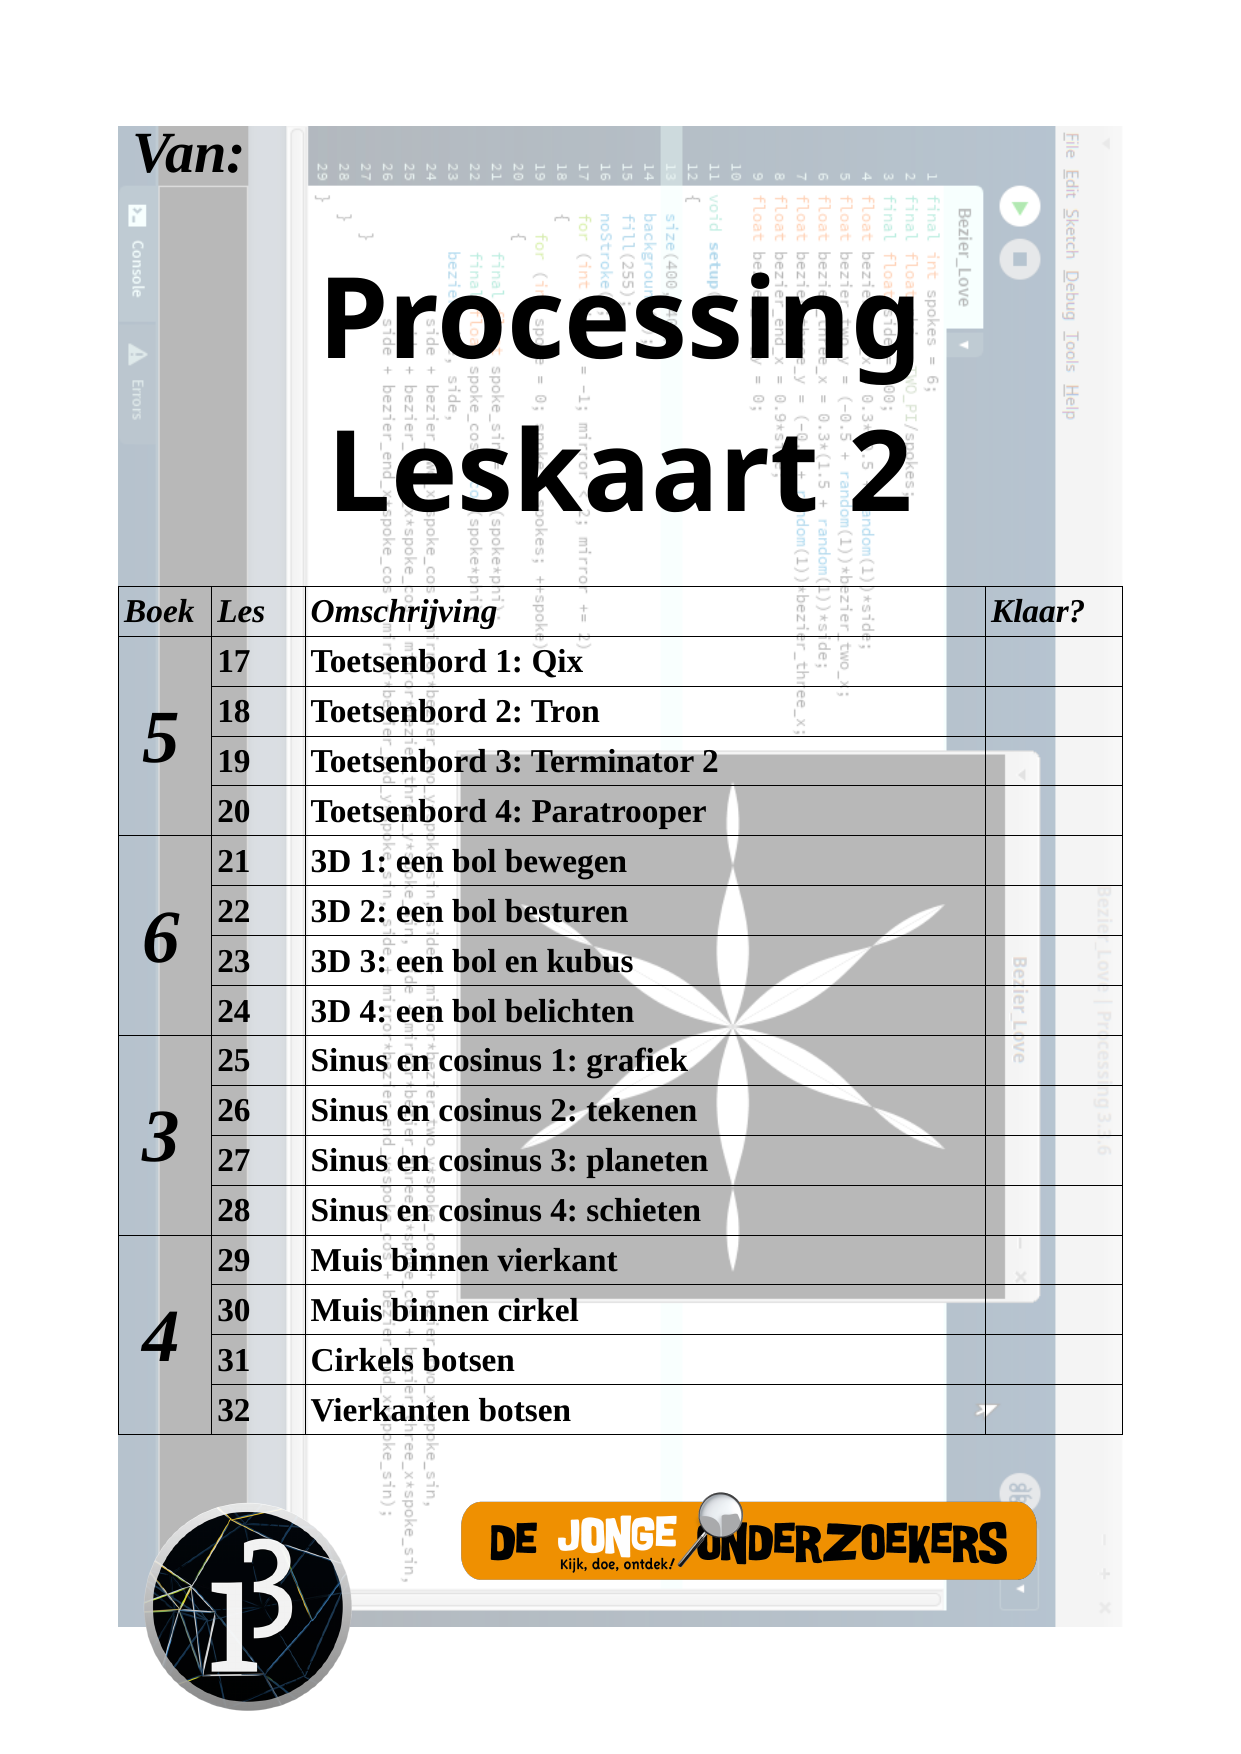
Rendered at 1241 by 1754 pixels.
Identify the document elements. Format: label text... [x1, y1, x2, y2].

table_cell 31 [212, 1335, 305, 1384]
table_cell 22 [212, 886, 305, 935]
table_cell 5 [119, 637, 211, 835]
picture [129, 1488, 366, 1725]
table_cell 24 [212, 986, 305, 1035]
table_header Klaar? [986, 587, 1122, 636]
table_cell Toetsenbord 1: Qix [306, 637, 985, 686]
table_cell Toetsenbord 3: Terminator 2 [306, 737, 985, 785]
table_cell [986, 886, 1122, 935]
table_header Omschrijving [306, 587, 985, 636]
table_cell 28 [212, 1186, 305, 1234]
table_cell 3D 1: een bol bewegen [306, 836, 985, 885]
table_cell 17 [212, 637, 305, 686]
table_cell 26 [212, 1086, 305, 1135]
table_cell 23 [212, 936, 305, 985]
table_cell 3D 2: een bol besturen [306, 886, 985, 935]
table_cell 19 [212, 737, 305, 785]
table_cell Toetsenbord 2: Tron [306, 687, 985, 736]
table_cell [986, 1086, 1122, 1135]
table_cell Cirkels botsen [306, 1335, 985, 1384]
table_cell [986, 986, 1122, 1035]
picture [451, 1487, 1050, 1592]
table_cell Sinus en cosinus 4: schieten [306, 1186, 985, 1234]
table_cell [986, 1186, 1122, 1234]
table_cell 4 [119, 1236, 211, 1434]
table_cell Sinus en cosinus 1: grafiek [306, 1036, 985, 1085]
table_cell 29 [212, 1236, 305, 1284]
table_cell [986, 786, 1122, 835]
table_cell 18 [212, 687, 305, 736]
table_cell Toetsenbord 4: Paratrooper [306, 786, 985, 835]
table_cell [986, 737, 1122, 785]
table_header Boek [119, 587, 211, 636]
table_cell 25 [212, 1036, 305, 1085]
table_cell [986, 687, 1122, 736]
table_cell [986, 1335, 1122, 1384]
table_cell Muis binnen cirkel [306, 1285, 985, 1334]
table_cell Vierkanten botsen [306, 1385, 985, 1434]
table_cell [986, 637, 1122, 686]
table_cell [986, 1236, 1122, 1284]
table_cell [986, 1036, 1122, 1085]
table_cell [986, 836, 1122, 885]
table_cell 27 [212, 1136, 305, 1184]
table_cell 3D 4: een bol belichten [306, 986, 985, 1035]
table_cell [986, 1285, 1122, 1334]
table_cell 3 [119, 1036, 211, 1234]
table_cell 21 [212, 836, 305, 885]
table_header Les [212, 587, 305, 636]
table_cell 32 [212, 1385, 305, 1434]
table_cell [986, 936, 1122, 985]
table_cell Muis binnen vierkant [306, 1236, 985, 1284]
table_cell [986, 1385, 1122, 1434]
table_cell Sinus en cosinus 3: planeten [306, 1136, 985, 1184]
text Van: [118, 118, 1122, 185]
table_cell Sinus en cosinus 2: tekenen [306, 1086, 985, 1135]
table_cell 30 [212, 1285, 305, 1334]
table_cell 3D 3: een bol en kubus [306, 936, 985, 985]
table_cell 6 [119, 836, 211, 1035]
table_cell [986, 1136, 1122, 1184]
title Processing Leskaart 2 [118, 238, 1122, 544]
table_cell 20 [212, 786, 305, 835]
